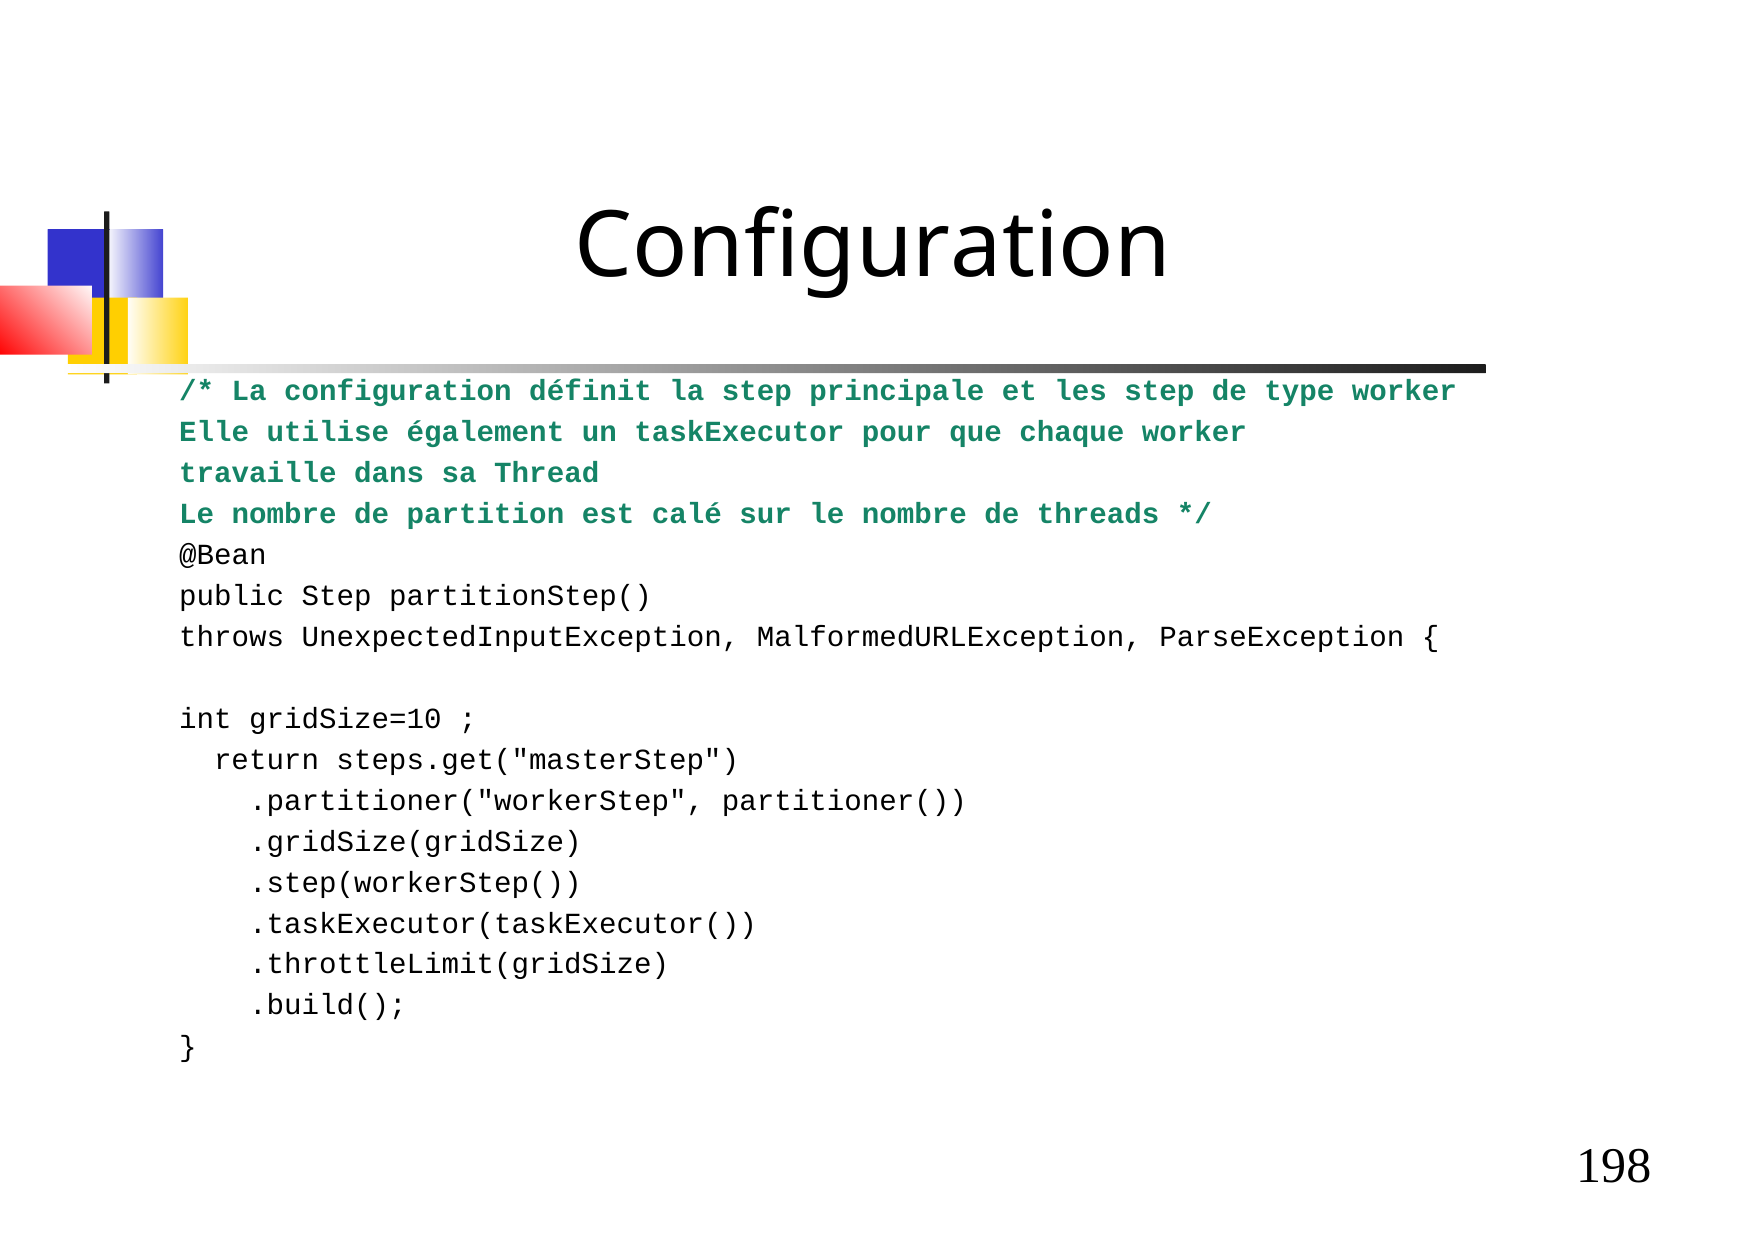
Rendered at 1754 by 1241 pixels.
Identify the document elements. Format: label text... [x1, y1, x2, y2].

list /* La configuration définit la step principale et les step de type worker Elle utilise également un taskExecutor pour que chaque worker travaille dans sa Thread Le nombre de partition est calé sur le nombre de threads */ @Bean public Step partitionStep() throws UnexpectedInputException, MalformedURLException, ParseException { int gridSize=10 ; return steps.get("masterStep") .partitioner("workerStep", partitioner()) .gridSize(gridSize) .step(workerStep()) .taskExecutor(taskExecutor()) .throttleLimit(gridSize) .build(); } [179, 371, 1567, 1091]
title Configuration [179, 139, 1567, 351]
